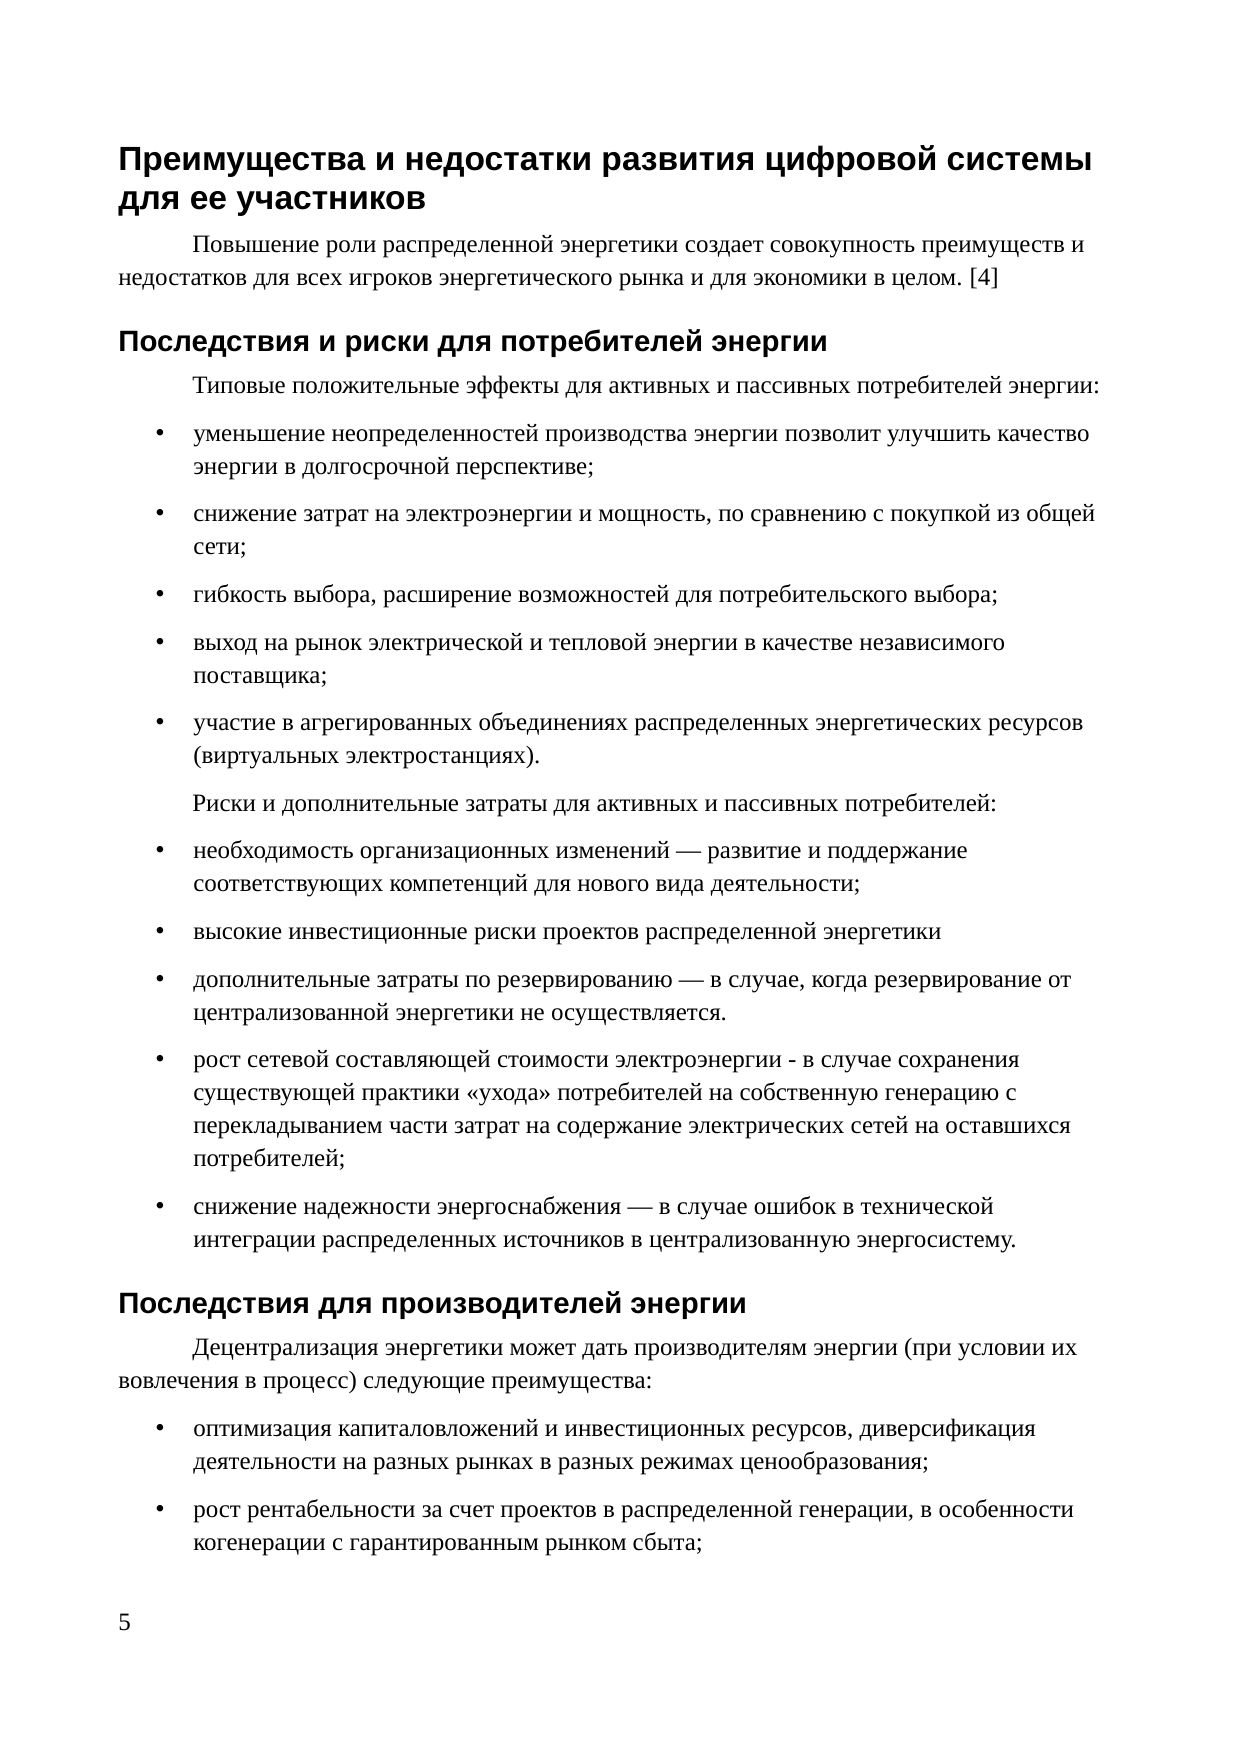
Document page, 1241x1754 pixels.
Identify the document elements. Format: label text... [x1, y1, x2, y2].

text Повышение роли распределенной энергетики создает совокупность преимуществ и недостатков для всех игроков энергетического рынка и для экономики в целом. [4] [118, 229, 1122, 291]
text Типовые положительные эффекты для активных и пассивных потребителей энергии: [118, 370, 1122, 399]
list снижение затрат на электроэнергии и мощность, по сравнению с покупкой из общей сети; [156, 498, 1122, 560]
list рост сетевой составляющей стоимости электроэнергии - в случае сохранения существующей практики «ухода» потребителей на собственную генерацию с перекладыванием части затрат на содержание электрических сетей на оставшихся потребителей; [156, 1044, 1122, 1172]
text Децентрализация энергетики может дать производителям энергии (при условии их вовлечения в процесс) следующие преимущества: [118, 1332, 1122, 1394]
subtitle Преимущества и недостатки развития цифровой системы для ее участников [118, 139, 1122, 216]
list гибкость выбора, расширение возможностей для потребительского выбора; [156, 579, 1122, 608]
list высокие инвестиционные риски проектов распределенной энергетики [156, 916, 1122, 945]
list дополнительные затраты по резервированию — в случае, когда резервирование от централизованной энергетики не осуществляется. [156, 964, 1122, 1026]
subtitle Последствия и риски для потребителей энергии [118, 324, 1122, 358]
list необходимость организационных изменений — развитие и поддержание соответствующих компетенций для нового вида деятельности; [156, 836, 1122, 897]
subtitle Последствия для производителей энергии [118, 1286, 1122, 1320]
list снижение надежности энергоснабжения — в случае ошибок в технической интеграции распределенных источников в централизованную энергосистему. [156, 1191, 1122, 1253]
text Риски и дополнительные затраты для активных и пассивных потребителей: [118, 788, 1122, 817]
list оптимизация капиталовложений и инвестиционных ресурсов, диверсификация деятельности на разных рынках в разных режимах ценообразования; [156, 1413, 1122, 1475]
list рост рентабельности за счет проектов в распределенной генерации, в особенности когенерации с гарантированным рынком сбыта; [156, 1494, 1122, 1556]
list выход на рынок электрической и тепловой энергии в качестве независимого поставщика; [156, 627, 1122, 688]
list уменьшение неопределенностей производства энергии позволит улучшить качество энергии в долгосрочной перспективе; [156, 418, 1122, 479]
list участие в агрегированных объединениях распределенных энергетических ресурсов (виртуальных электростанциях). [156, 707, 1122, 769]
